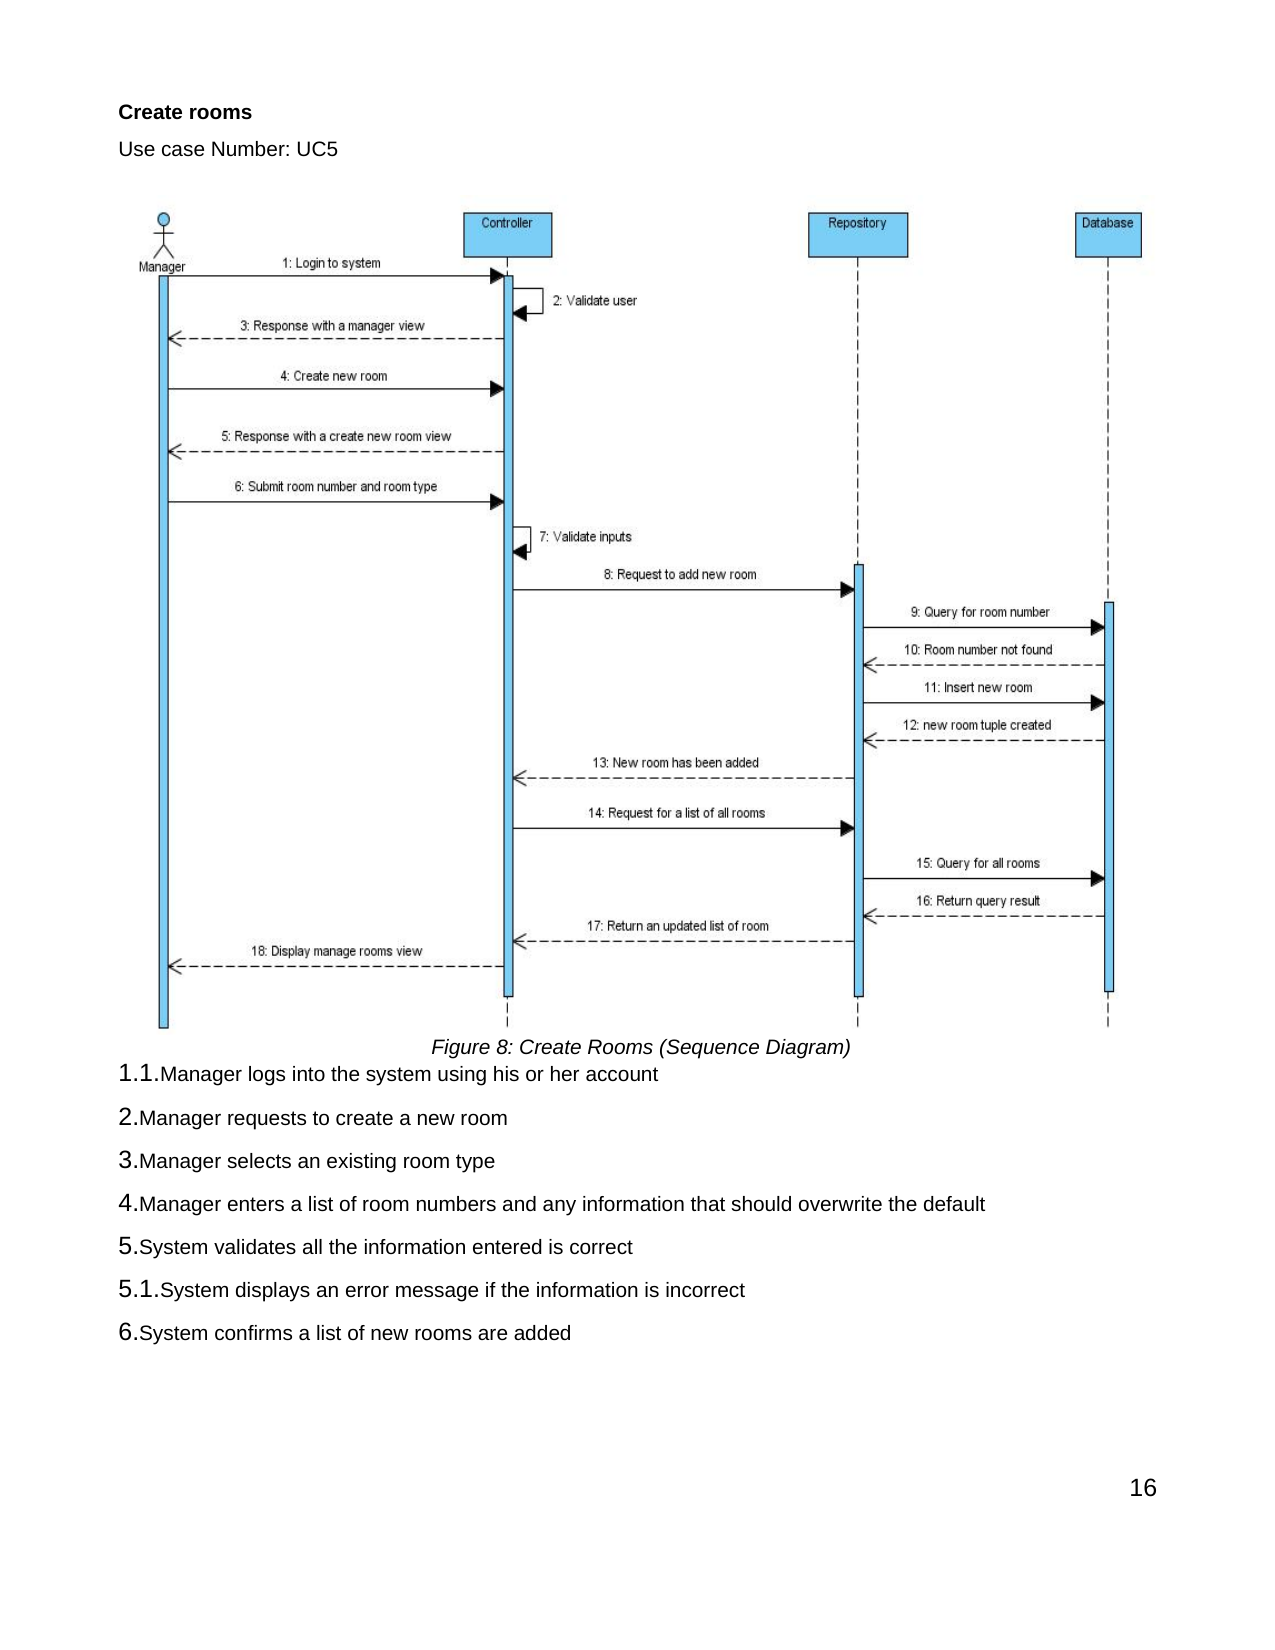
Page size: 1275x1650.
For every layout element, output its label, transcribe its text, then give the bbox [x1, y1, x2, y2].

text Use case Number: UC5 [118, 136, 1157, 160]
subtitle Create rooms [118, 100, 1157, 124]
list System displays an error message if the information is incorrect [118, 1274, 1157, 1303]
list Manager selects an existing room type [118, 1145, 1157, 1173]
list Manager requests to create a new room [118, 1102, 1157, 1130]
list Manager logs into the system using his or her account [118, 172, 1162, 1087]
list System validates all the information entered is correct [118, 1231, 1157, 1260]
list Manager enters a list of room numbers and any information that should overwrite the default [118, 1188, 1157, 1217]
list System confirms a list of new rooms are added [118, 1317, 1157, 1346]
list Figure 8: Create Rooms (Sequence Diagram) [123, 1035, 1162, 1058]
picture [122, 195, 1162, 1035]
